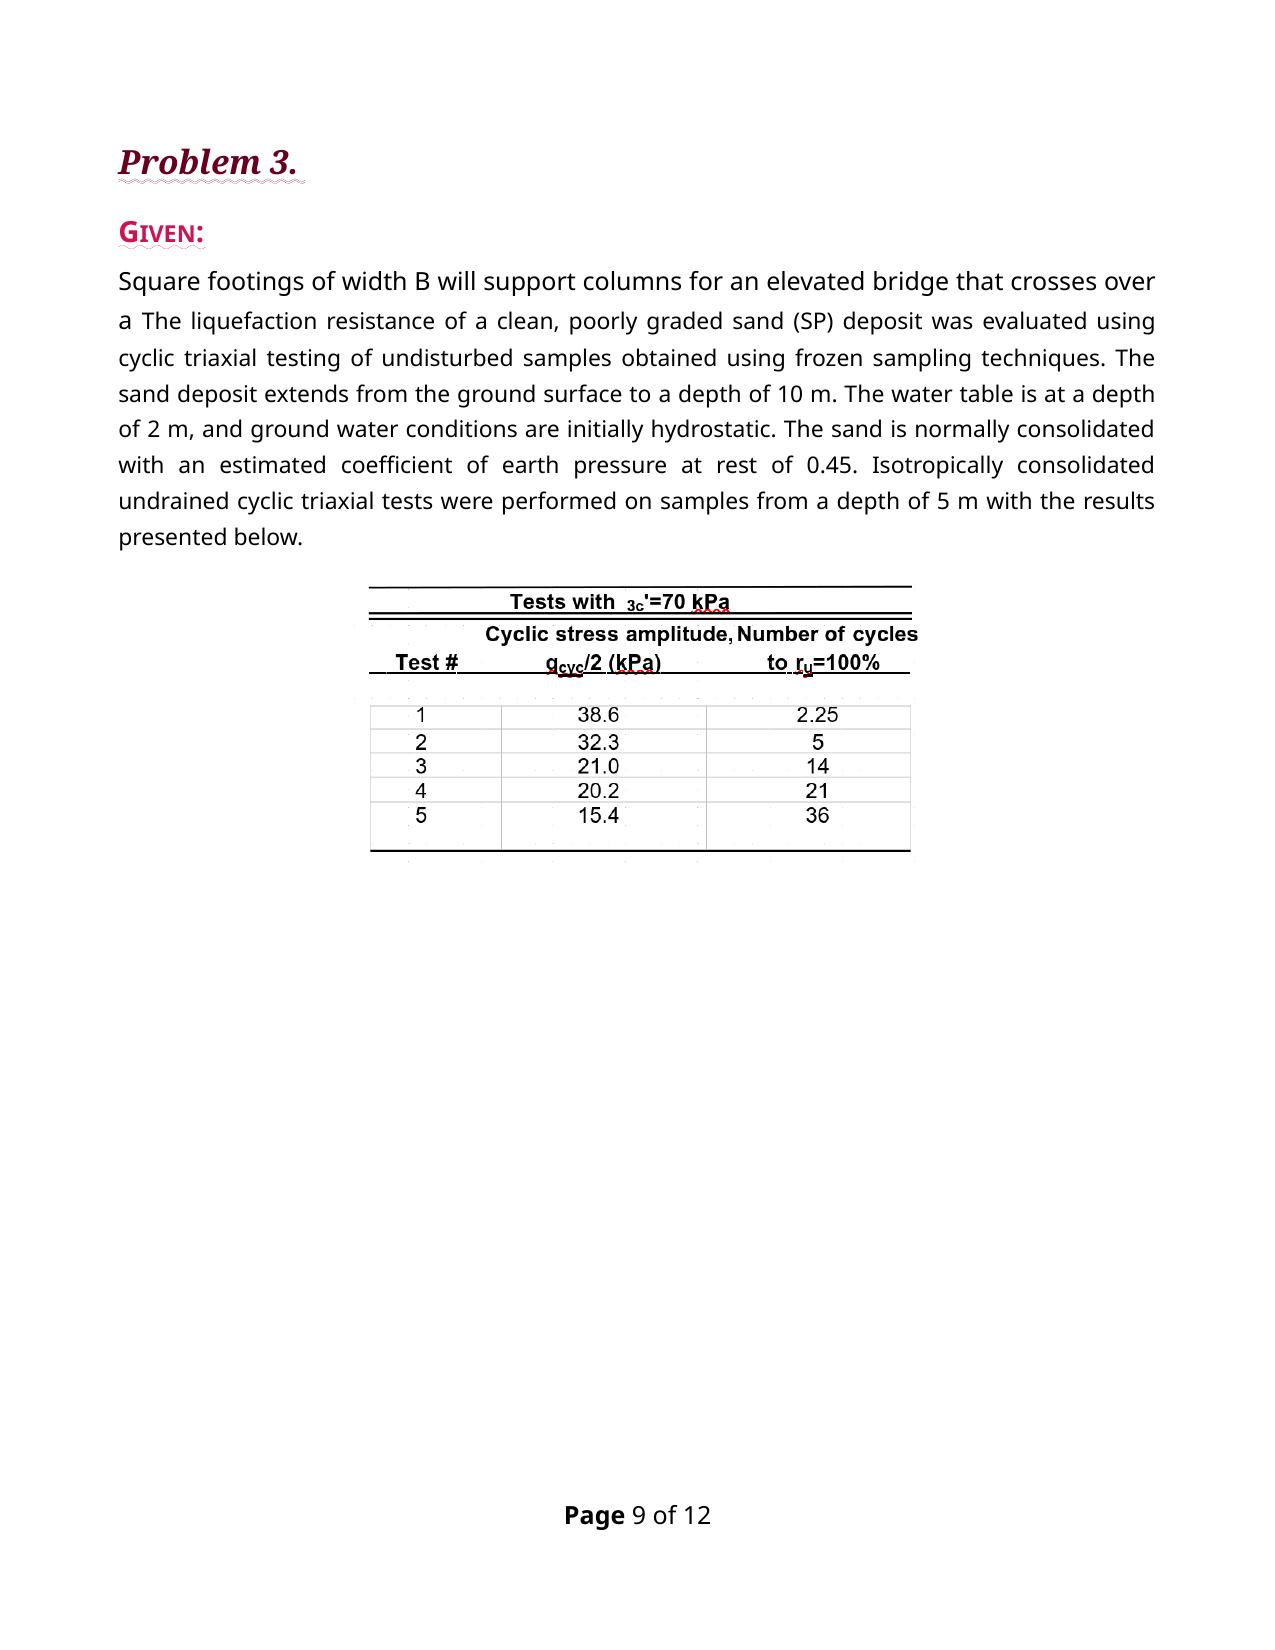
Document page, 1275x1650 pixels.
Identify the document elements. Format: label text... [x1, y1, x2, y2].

subtitle Given: [118, 211, 1157, 251]
subtitle Problem 3. [118, 139, 1157, 184]
picture [351, 571, 924, 863]
text Square footings of width B will support columns for an elevated bridge that crosses over a The liquefaction resistance of a clean, poorly graded sand (SP) deposit was evaluated using cyclic triaxial testing of undisturbed samples obtained using frozen sampling techniques. The sand deposit extends from the ground surface to a depth of 10 m. The water table is at a depth of 2 m, and ground water conditions are initially hydrostatic. The sand is normally consolidated with an estimated coefficient of earth pressure at rest of 0.45. Isotropically consolidated undrained cyclic triaxial tests were performed on samples from a depth of 5 m with the results presented below. [118, 264, 1157, 552]
